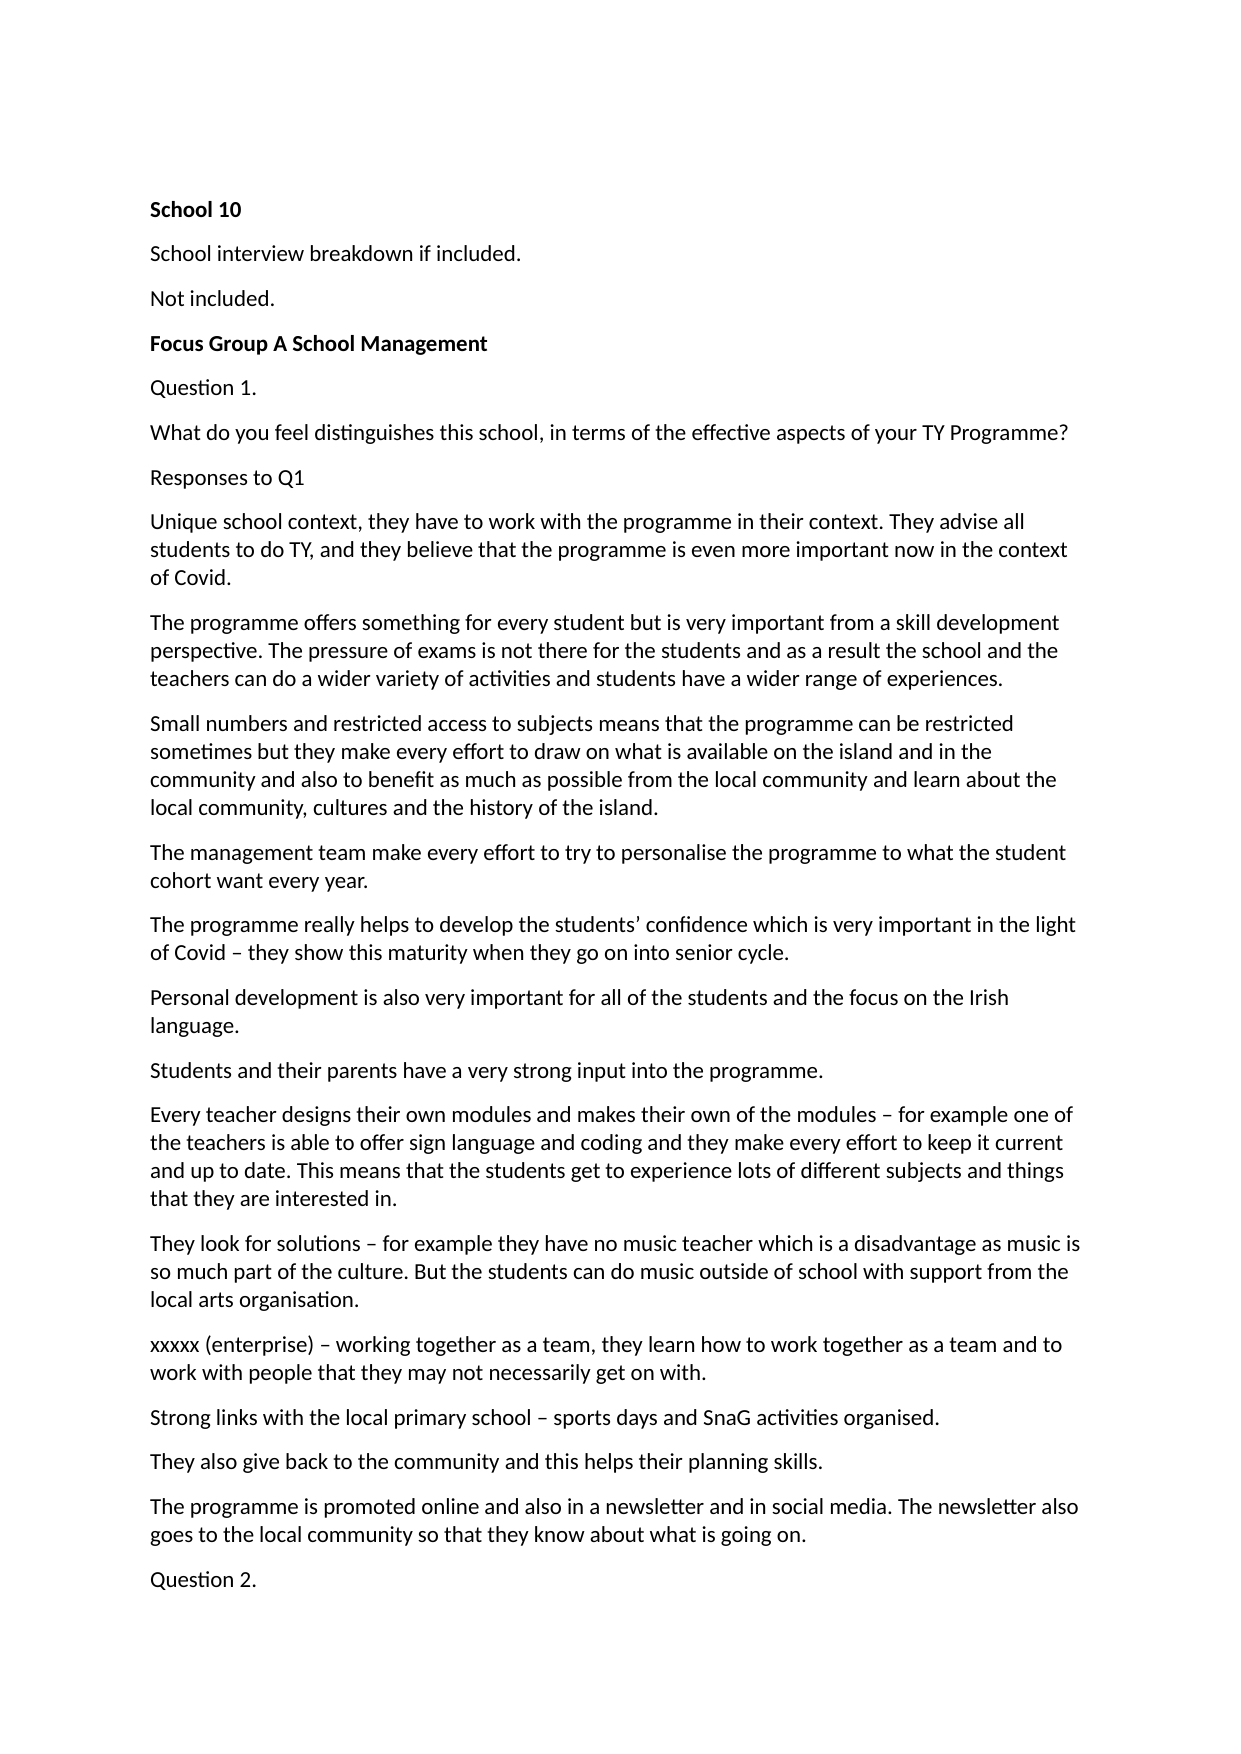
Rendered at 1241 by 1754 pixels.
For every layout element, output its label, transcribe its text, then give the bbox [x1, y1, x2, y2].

text xxxxx (enterprise) – working together as a team, they learn how to work together as a team and to work with people that they may not necessarily get on with. [150, 1330, 1090, 1386]
text Responses to Q1 [150, 463, 1090, 491]
text Students and their parents have a very strong input into the programme. [150, 1056, 1090, 1084]
text Strong links with the local primary school – sports days and SnaG activities organised. [150, 1403, 1090, 1431]
text Focus Group A School Management [150, 329, 1090, 357]
text School 10 [150, 195, 1090, 223]
text School interview breakdown if included. [150, 239, 1090, 267]
text They also give back to the community and this helps their planning skills. [150, 1447, 1090, 1475]
text The management team make every effort to try to personalise the programme to what the student cohort want every year. [150, 838, 1090, 894]
text Small numbers and restricted access to subjects means that the programme can be restricted sometimes but they make every effort to draw on what is available on the island and in the community and also to benefit as much as possible from the local community and learn about the local community, cultures and the history of the island. [150, 709, 1090, 821]
text They look for solutions – for example they have no music teacher which is a disadvantage as music is so much part of the culture. But the students can do music outside of school with support from the local arts organisation. [150, 1229, 1090, 1313]
text What do you feel distinguishes this school, in terms of the effective aspects of your TY Programme? [150, 418, 1090, 446]
text The programme offers something for every student but is very important from a skill development perspective. The pressure of exams is not there for the students and as a result the school and the teachers can do a wider variety of activities and students have a wider range of experiences. [150, 608, 1090, 692]
text Question 1. [150, 373, 1090, 401]
text Every teacher designs their own modules and makes their own of the modules – for example one of the teachers is able to offer sign language and coding and they make every effort to keep it current and up to date. This means that the students get to experience lots of different subjects and things that they are interested in. [150, 1101, 1090, 1213]
text Question 2. [150, 1565, 1090, 1593]
text Personal development is also very important for all of the students and the focus on the Irish language. [150, 983, 1090, 1039]
text Not included. [150, 284, 1090, 312]
text The programme really helps to develop the students’ confidence which is very important in the light of Covid – they show this maturity when they go on into senior cycle. [150, 910, 1090, 966]
text Unique school context, they have to work with the programme in their context. They advise all students to do TY, and they believe that the programme is even more important now in the context of Covid. [150, 507, 1090, 592]
text The programme is promoted online and also in a newsletter and in social media. The newsletter also goes to the local community so that they know about what is going on. [150, 1492, 1090, 1548]
